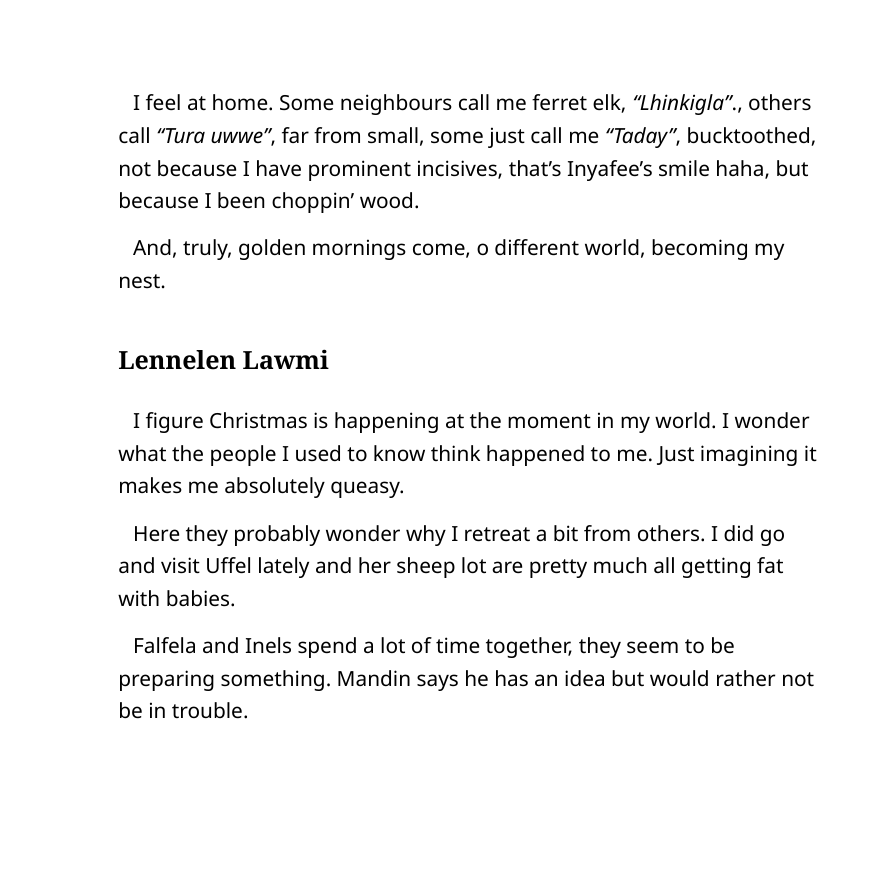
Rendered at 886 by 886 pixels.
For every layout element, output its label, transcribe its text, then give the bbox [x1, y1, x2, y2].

text I feel at home. Some neighbours call me ferret elk, “Lhinkigla”., others call “Tura uwwe”, far from small, some just call me “Taday”, bucktoothed, not because I have prominent incisives, that’s Inyafee’s smile haha, but because I been choppin’ wood. [118, 88, 827, 215]
text And, truly, golden mornings come, o different world, becoming my nest. [118, 233, 827, 294]
text I figure Christmas is happening at the moment in my world. I wonder what the people I used to know think happened to me. Just imagining it makes me absolutely queasy. [118, 406, 827, 500]
subtitle Lennelen Lawmi [118, 343, 827, 377]
text Here they probably wonder why I retreat a bit from others. I did go and visit Uffel lately and her sheep lot are pretty much all getting fat with babies. [118, 519, 827, 612]
text Falfela and Inels spend a lot of time together, they seem to be preparing something. Mandin says he has an idea but would rather not be in trouble. [118, 631, 827, 725]
